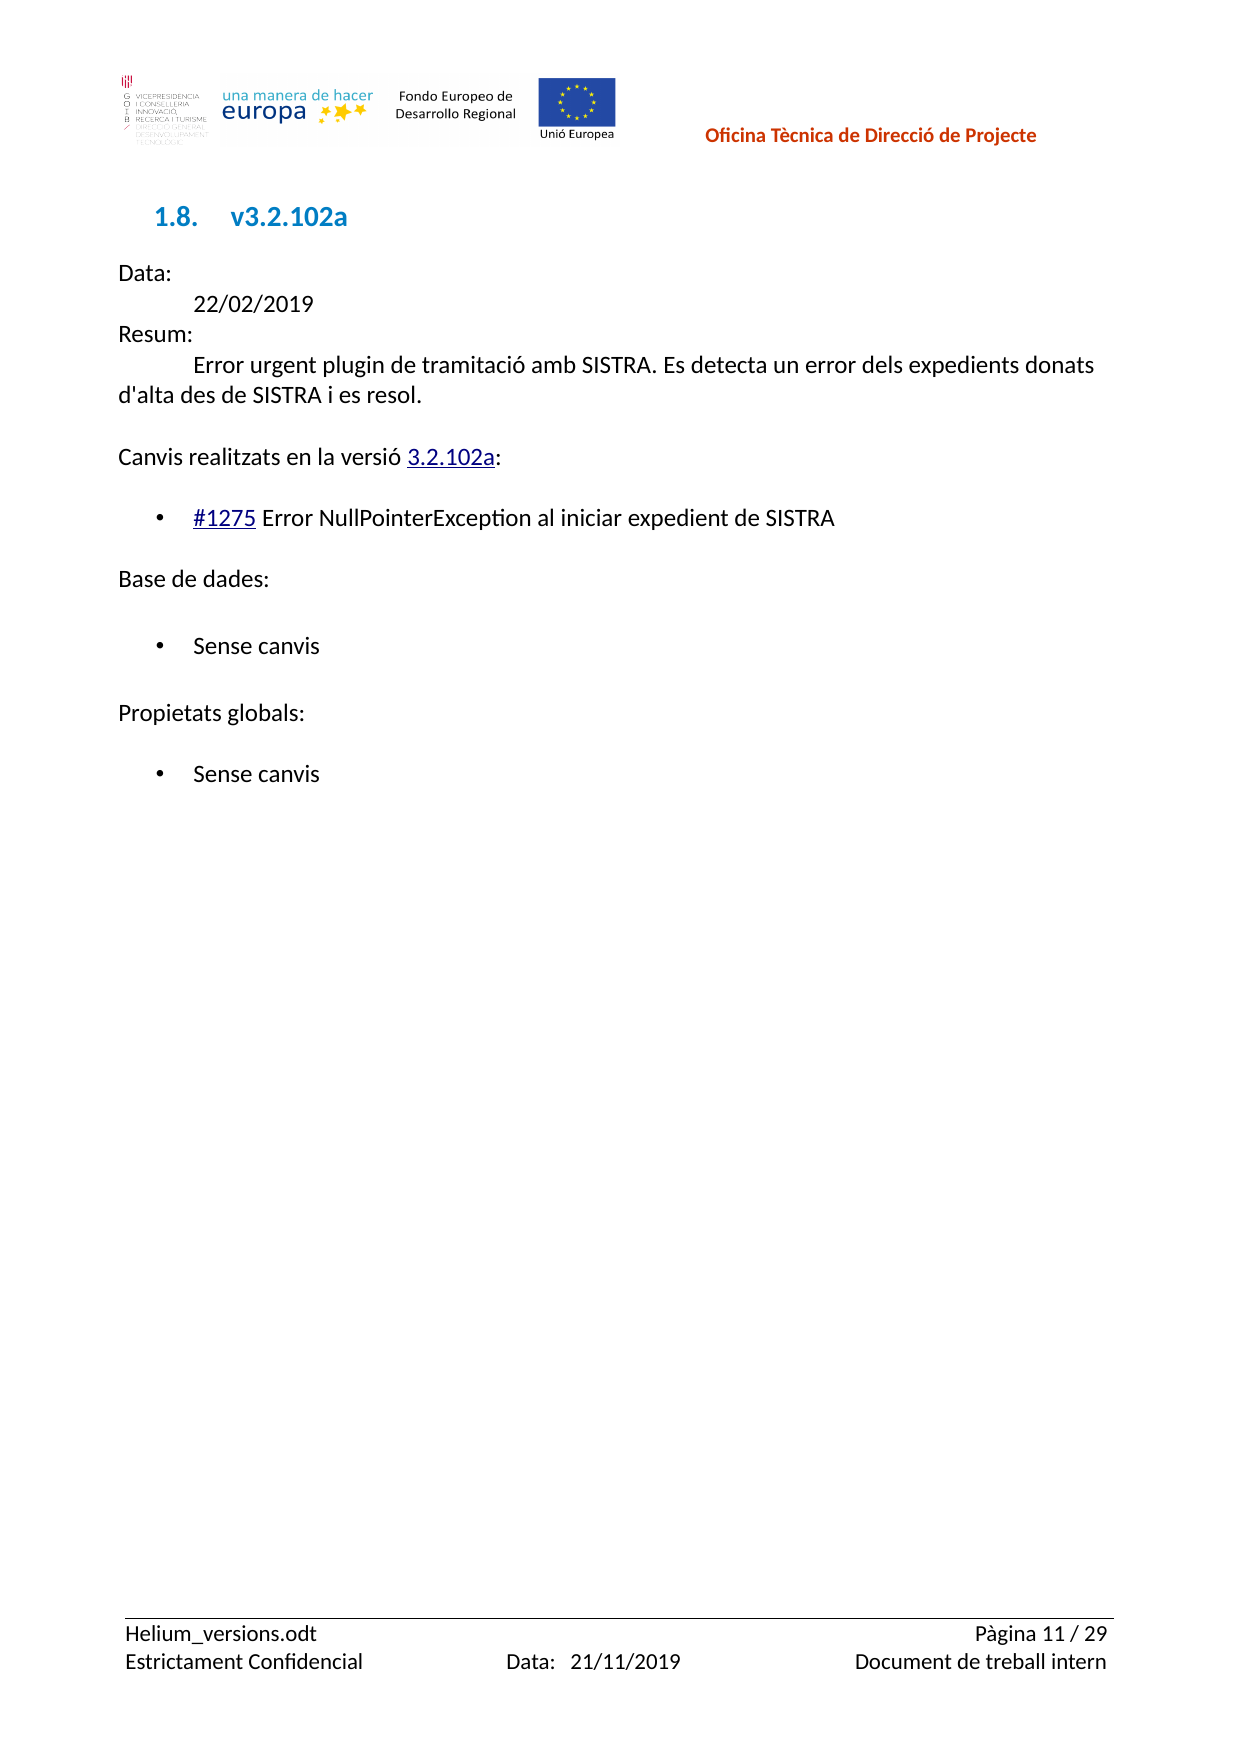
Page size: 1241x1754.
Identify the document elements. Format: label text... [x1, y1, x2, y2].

text Error urgent plugin de tramitació amb SISTRA. Es detecta un error dels expedients donats d'alta des de SISTRA i es resol. [118, 349, 1122, 410]
list #1275 Error NullPointerException al iniciar expedient de SISTRA [156, 502, 1122, 532]
text Propietats globals: [118, 697, 1122, 727]
text Base de dades: [118, 563, 1122, 593]
list Sense canvis [156, 758, 1122, 788]
text Resum: [118, 319, 1122, 349]
text 22/02/2019 [118, 288, 1122, 319]
text Data: [118, 258, 1122, 288]
text Canvis realitzats en la versió 3.2.102a: [118, 441, 1122, 471]
subtitle v3.2.102a [153, 198, 1122, 234]
picture [118, 73, 213, 147]
picture [219, 73, 621, 147]
list Sense canvis [156, 630, 1122, 660]
